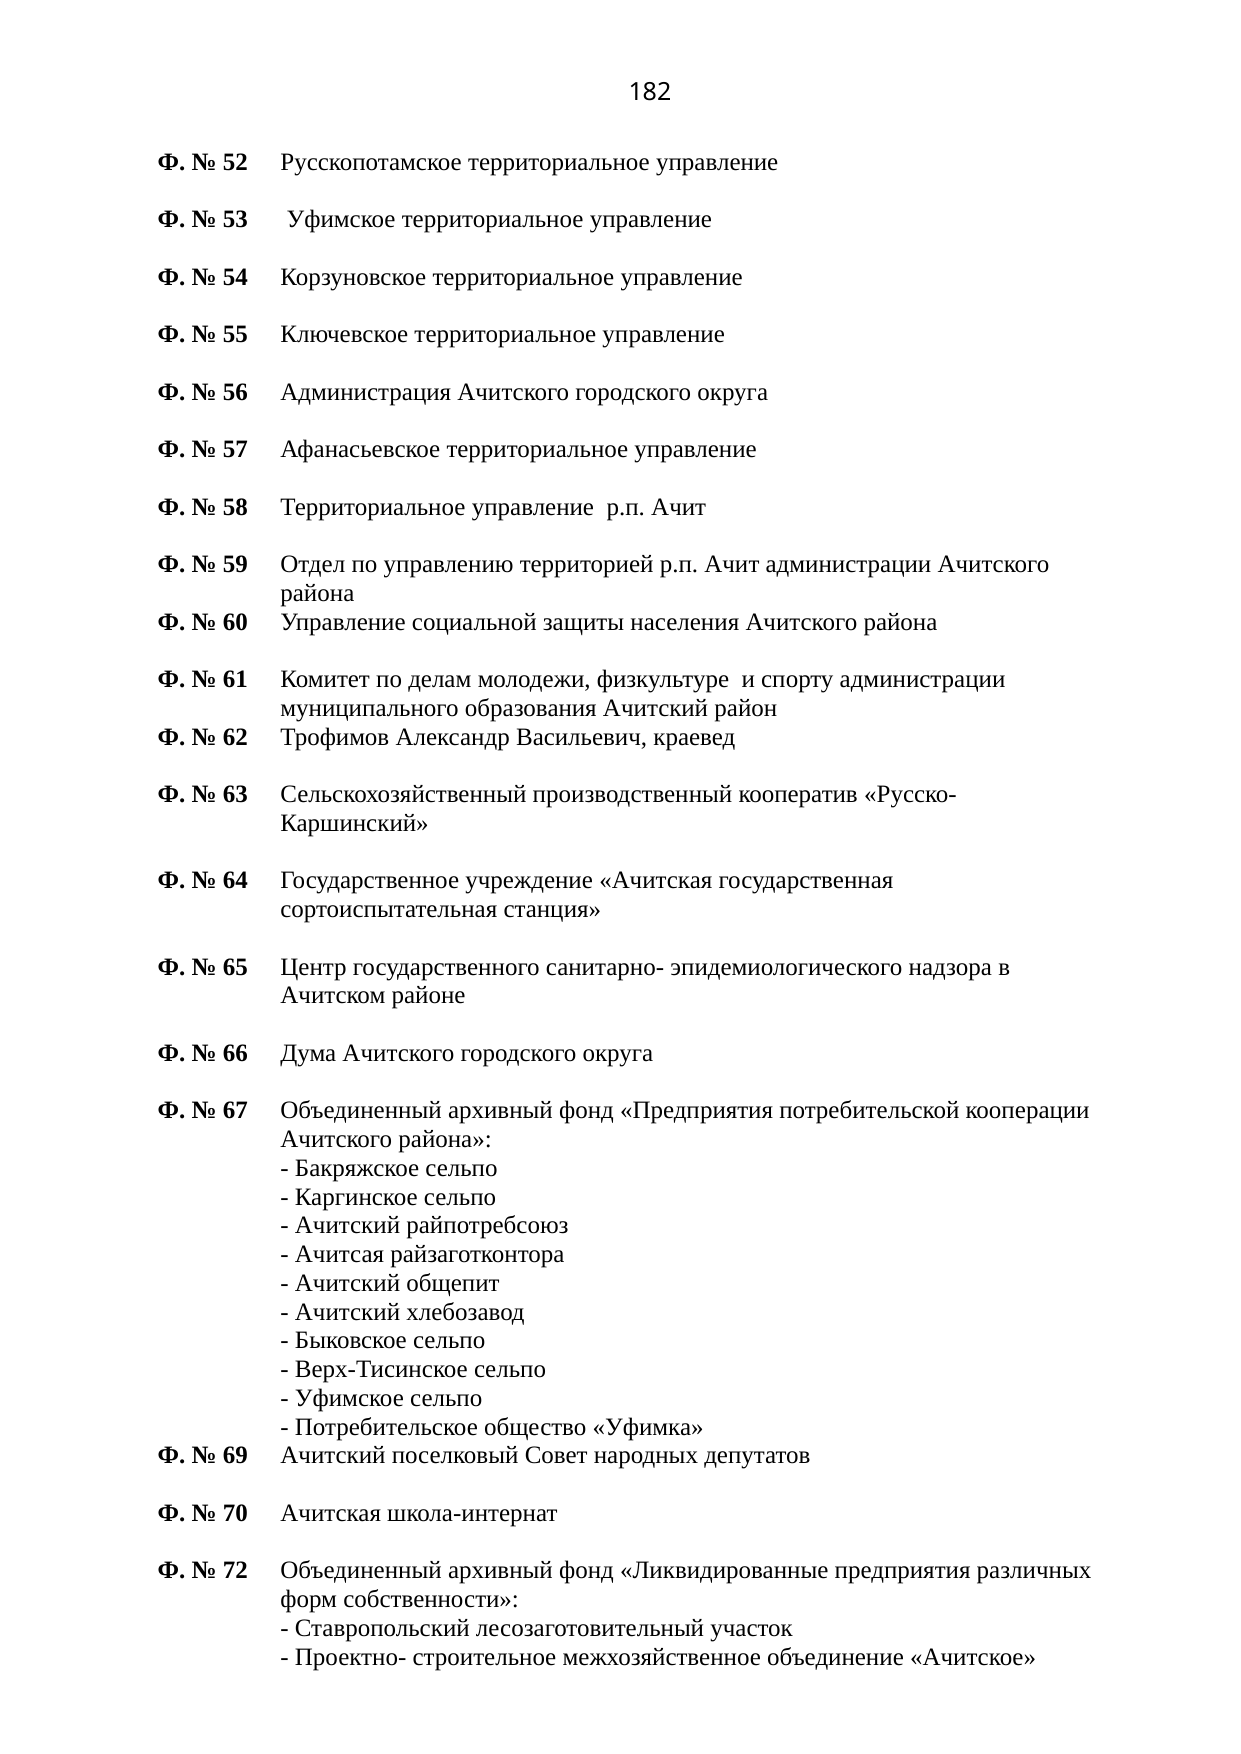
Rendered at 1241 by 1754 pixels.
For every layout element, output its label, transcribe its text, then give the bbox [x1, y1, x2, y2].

table_cell Ф. № 65 [136, 952, 269, 1038]
table_cell Ф. № 58 [136, 492, 269, 549]
table_cell Ф. № 54 [136, 262, 269, 319]
table_cell [269, 118, 1110, 147]
table_cell Дума Ачитского городского округа [269, 1038, 1110, 1096]
table_cell [136, 118, 269, 147]
table_cell Центр государственного санитарно- эпидемиологического надзора в Ачитском районе [269, 952, 1110, 1038]
table_cell Ф. № 70 [136, 1498, 269, 1556]
table_cell Ф. № 64 [136, 866, 269, 952]
table_cell Объединенный архивный фонд «Ликвидированные предприятия различных форм собственности»: - Ставропольский лесозаготовительный участок - Проектно- строительное межхозяйственное объединение «Ачитское» [269, 1556, 1110, 1671]
table_cell Афанасьевское территориальное управление [269, 434, 1110, 492]
table_cell Территориальное управление р.п. Ачит [269, 492, 1110, 549]
table_cell Государственное учреждение «Ачитская государственная сортоиспытательная станция» [269, 866, 1110, 952]
table_cell Ф. № 53 [136, 204, 269, 262]
table_cell Ф. № 63 [136, 779, 269, 866]
table_cell Администрация Ачитского городского округа [269, 377, 1110, 434]
table_cell Сельскохозяйственный производственный кооператив «Русско-Каршинский» [269, 779, 1110, 866]
table_cell Ф. № 59 [136, 549, 269, 607]
table_cell Ф. № 55 [136, 319, 269, 377]
table_cell Ачитская школа-интернат [269, 1498, 1110, 1556]
table_cell Русскопотамское территориальное управление [269, 147, 1110, 204]
table_cell Ф. № 60 [136, 607, 269, 664]
table_cell Ключевское территориальное управление [269, 319, 1110, 377]
table_cell Управление социальной защиты населения Ачитского района [269, 607, 1110, 664]
table_cell Отдел по управлению территорией р.п. Ачит администрации Ачитского района [269, 549, 1110, 607]
table_cell Ф. № 67 [136, 1096, 269, 1441]
table_cell Ф. № 72 [136, 1556, 269, 1671]
table_cell Комитет по делам молодежи, физкультуре и спорту администрации муниципального образования Ачитский район [269, 664, 1110, 722]
table_cell Ф. № 57 [136, 434, 269, 492]
table_cell Уфимское территориальное управление [269, 204, 1110, 262]
table_cell Ачитский поселковый Совет народных депутатов [269, 1441, 1110, 1498]
table_cell Ф. № 69 [136, 1441, 269, 1498]
table_cell Трофимов Александр Васильевич, краевед [269, 722, 1110, 779]
table_cell Ф. № 66 [136, 1038, 269, 1096]
table_cell Корзуновское территориальное управление [269, 262, 1110, 319]
table_cell Ф. № 52 [136, 147, 269, 204]
table_cell Ф. № 56 [136, 377, 269, 434]
table_cell Ф. № 62 [136, 722, 269, 779]
table_cell Объединенный архивный фонд «Предприятия потребительской кооперации Ачитского района»: - Бакряжское сельпо - Каргинское сельпо - Ачитский райпотребсоюз - Ачитсая райзаготконтора - Ачитский общепит - Ачитский хлебозавод - Быковское сельпо - Верх-Тисинское сельпо - Уфимское сельпо - Потребительское общество «Уфимка» [269, 1096, 1110, 1441]
table_cell Ф. № 61 [136, 664, 269, 722]
